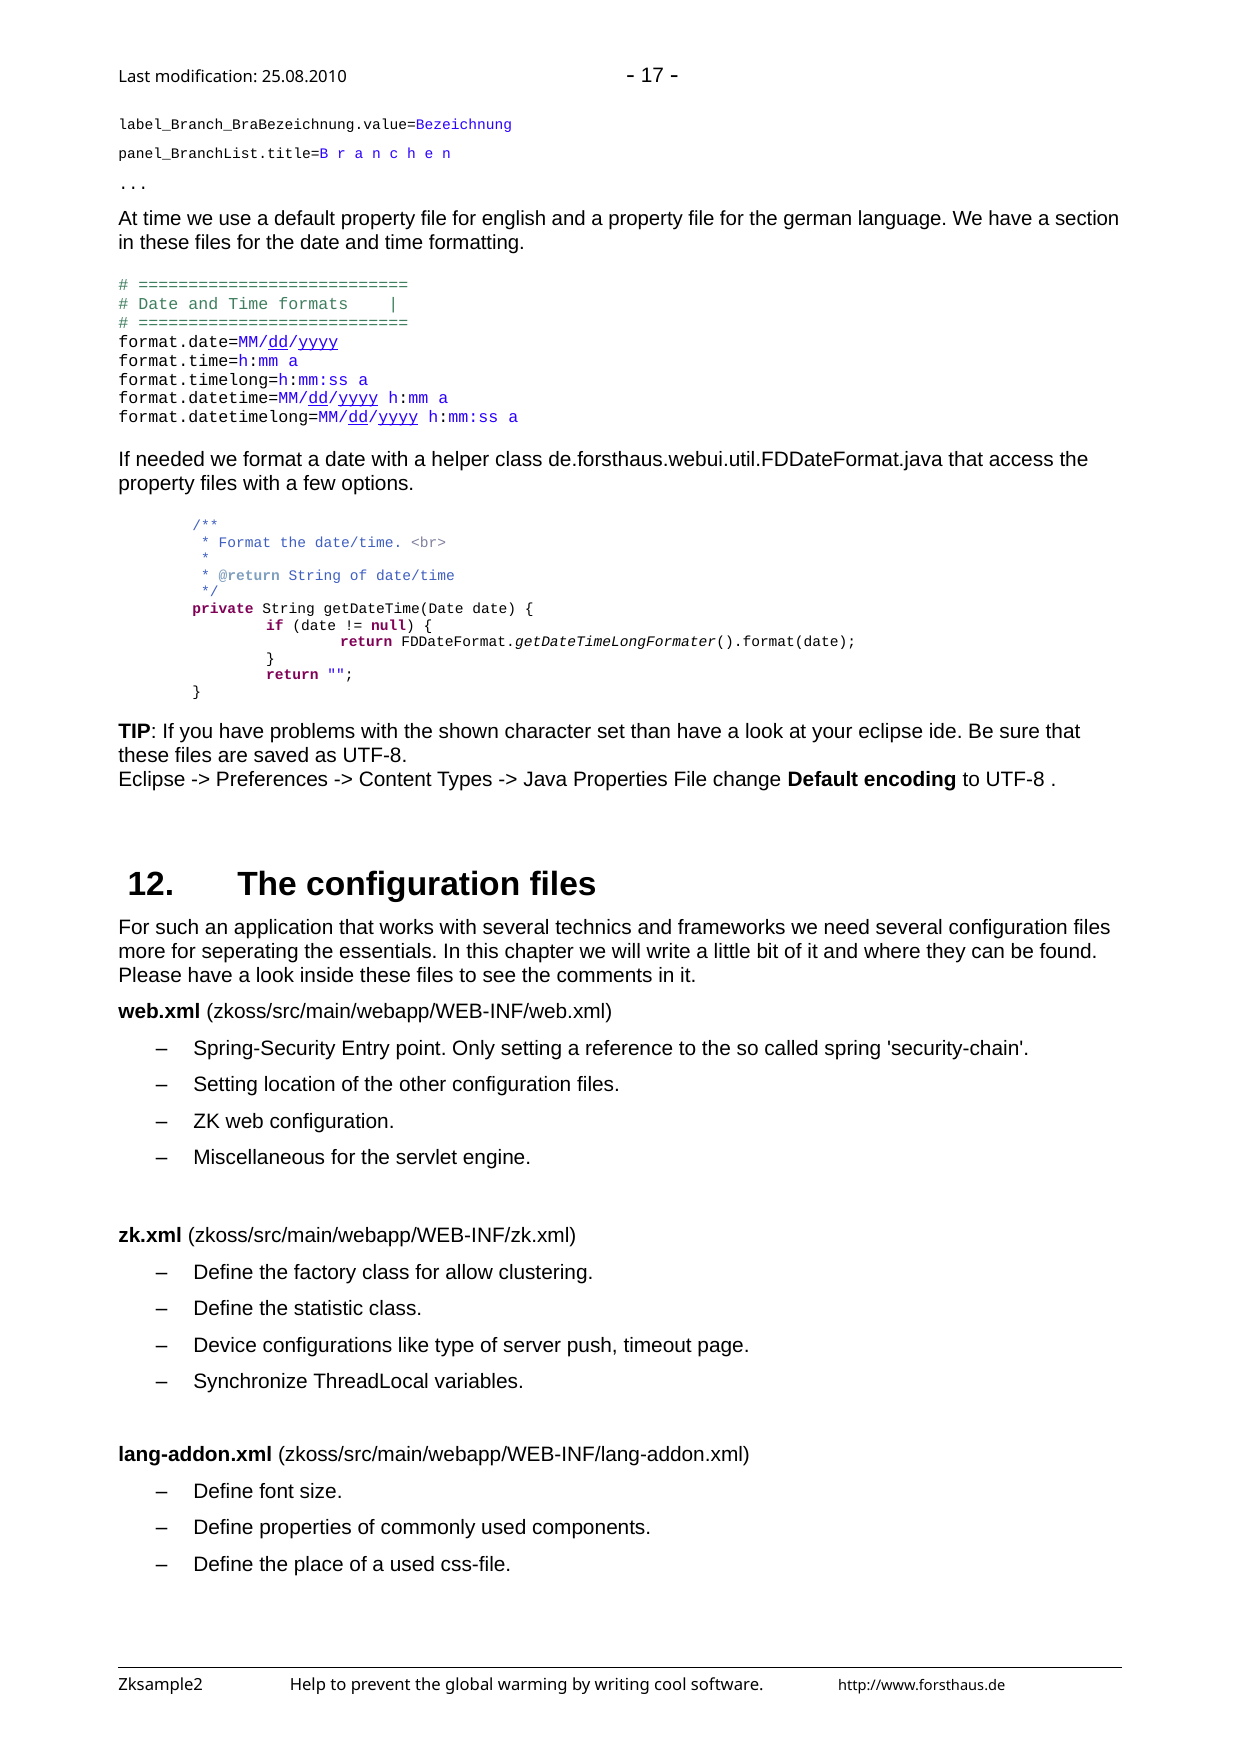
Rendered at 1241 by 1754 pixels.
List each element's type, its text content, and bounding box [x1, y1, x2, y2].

text if (date != null) { [118, 618, 1122, 634]
list Spring-Security Entry point. Only setting a reference to the so called spring 'security-chain'. [156, 1036, 1122, 1059]
text format.timelong=h:mm:ss a [118, 371, 1122, 390]
list Synchronize ThreadLocal variables. [156, 1369, 1122, 1393]
text format.datetimelong=MM/dd/yyyy h:mm:ss a [118, 409, 1122, 428]
text return ""; [118, 667, 1122, 684]
list Miscellaneous for the servlet engine. [156, 1145, 1122, 1169]
list Define font size. [156, 1479, 1122, 1503]
text /** [118, 518, 1122, 535]
text If needed we format a date with a helper class de.forsthaus.webui.util.FDDateFormat.java that access the property files with a few options. [118, 446, 1122, 494]
text format.date=MM/dd/yyyy [118, 333, 1122, 352]
text * @return String of date/time [118, 568, 1122, 584]
text } [118, 684, 1122, 701]
text * [118, 551, 1122, 568]
text TIP: If you have problems with the shown character set than have a look at your eclipse ide. Be sure that these files are saved as UTF-8. [118, 719, 1122, 767]
text Eclipse -> Preferences -> Content Types -> Java Properties File change Default encoding to UTF-8 . [118, 767, 1122, 791]
text * Format the date/time. <br> [118, 535, 1122, 551]
text } [118, 651, 1122, 667]
text # =========================== [118, 277, 1122, 296]
text At time we use a default property file for english and a property file for the german language. We have a section in these files for the date and time formatting. [118, 207, 1122, 253]
text format.datetime=MM/dd/yyyy h:mm a [118, 390, 1122, 409]
text panel_BranchList.title=B r a n c h e n [118, 146, 1122, 163]
list Define the factory class for allow clustering. [156, 1259, 1122, 1283]
text For such an application that works with several technics and frameworks we need several configuration files more for seperating the essentials. In this chapter we will write a little bit of it and where they can be found. Please have a look inside these files to see the comments in it. [118, 915, 1122, 987]
text format.time=h:mm a [118, 352, 1122, 371]
list Define properties of commonly used components. [156, 1515, 1122, 1539]
list Define the statistic class. [156, 1296, 1122, 1320]
list ZK web configuration. [156, 1109, 1122, 1133]
text */ [118, 584, 1122, 601]
text zk.xml (zkoss/src/main/webapp/WEB-INF/zk.xml) [118, 1223, 1122, 1247]
text web.xml (zkoss/src/main/webapp/WEB-INF/web.xml) [118, 999, 1122, 1023]
subtitle The configuration files [118, 863, 1122, 902]
list Device configurations like type of server push, timeout page. [156, 1333, 1122, 1357]
text return FDDateFormat.getDateTimeLongFormater().format(date); [118, 634, 1122, 651]
text # Date and Time formats | [118, 296, 1122, 314]
text label_Branch_BraBezeichnung.value=Bezeichnung [118, 117, 1122, 134]
list Setting location of the other configuration files. [156, 1072, 1122, 1096]
list Define the place of a used css-file. [156, 1552, 1122, 1576]
text lang-addon.xml (zkoss/src/main/webapp/WEB-INF/lang-addon.xml) [118, 1442, 1122, 1466]
text private String getDateTime(Date date) { [118, 601, 1122, 618]
text ... [118, 175, 1122, 194]
text # =========================== [118, 314, 1122, 333]
